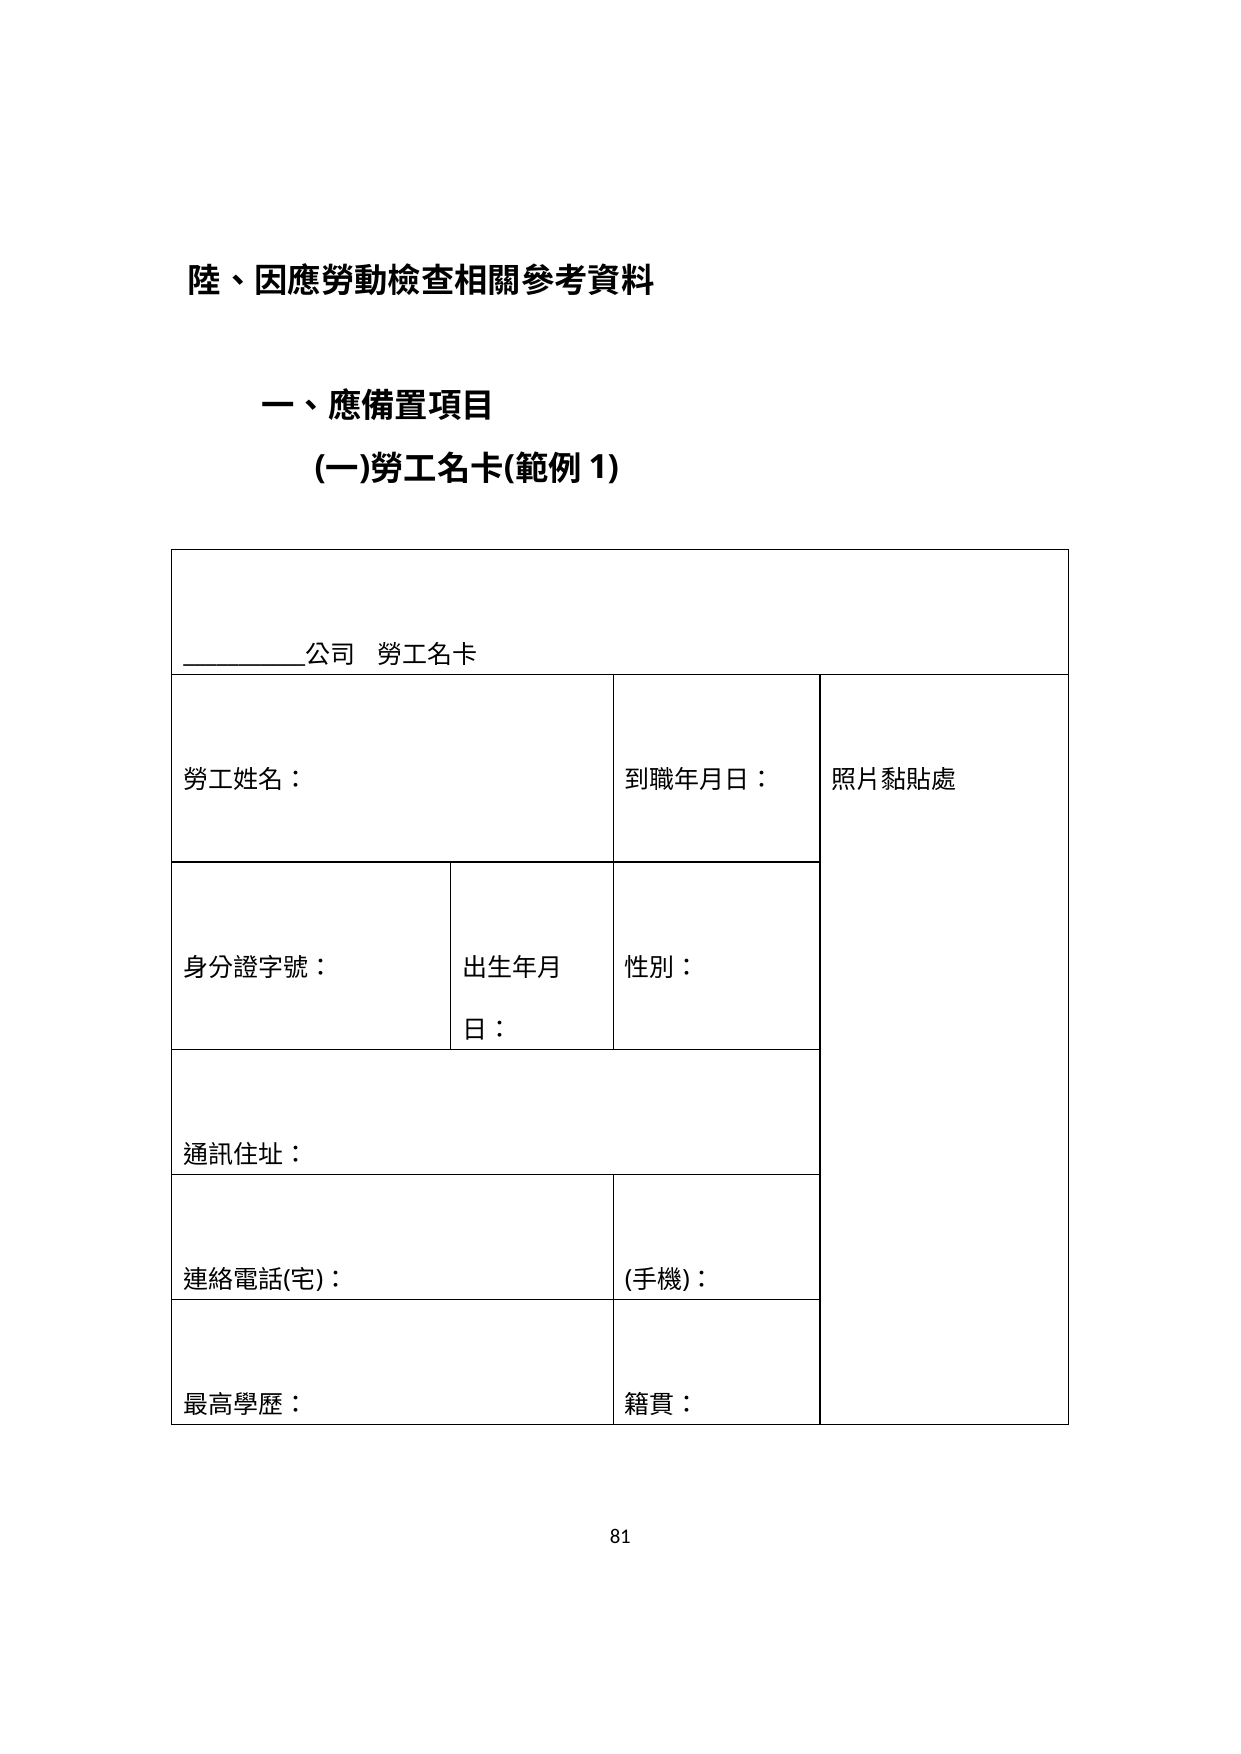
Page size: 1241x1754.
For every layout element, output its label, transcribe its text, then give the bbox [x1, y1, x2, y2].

table_cell 身分證字號： [172, 863, 450, 1049]
text 陸、因應勞動檢查相關參考資料 [187, 236, 1053, 299]
text 一、應備置項目 [187, 361, 1053, 424]
table_cell 出生年月日： [451, 863, 613, 1049]
table_cell 到職年月日： [614, 675, 819, 861]
table_cell 籍貫： [614, 1300, 819, 1424]
table_cell 照片黏貼處 [821, 675, 1068, 1424]
table_header ___________公司 勞工名卡 [172, 550, 1068, 674]
table_cell 通訊住址： [172, 1050, 819, 1174]
subtitle (一)勞工名卡(範例1) [187, 424, 1053, 486]
table_cell 最高學歷： [172, 1300, 613, 1424]
table_cell 性別： [614, 863, 819, 1049]
table_cell (手機)： [614, 1175, 819, 1299]
table_cell 勞工姓名： [172, 675, 613, 861]
table_cell 連絡電話(宅)： [172, 1175, 613, 1299]
